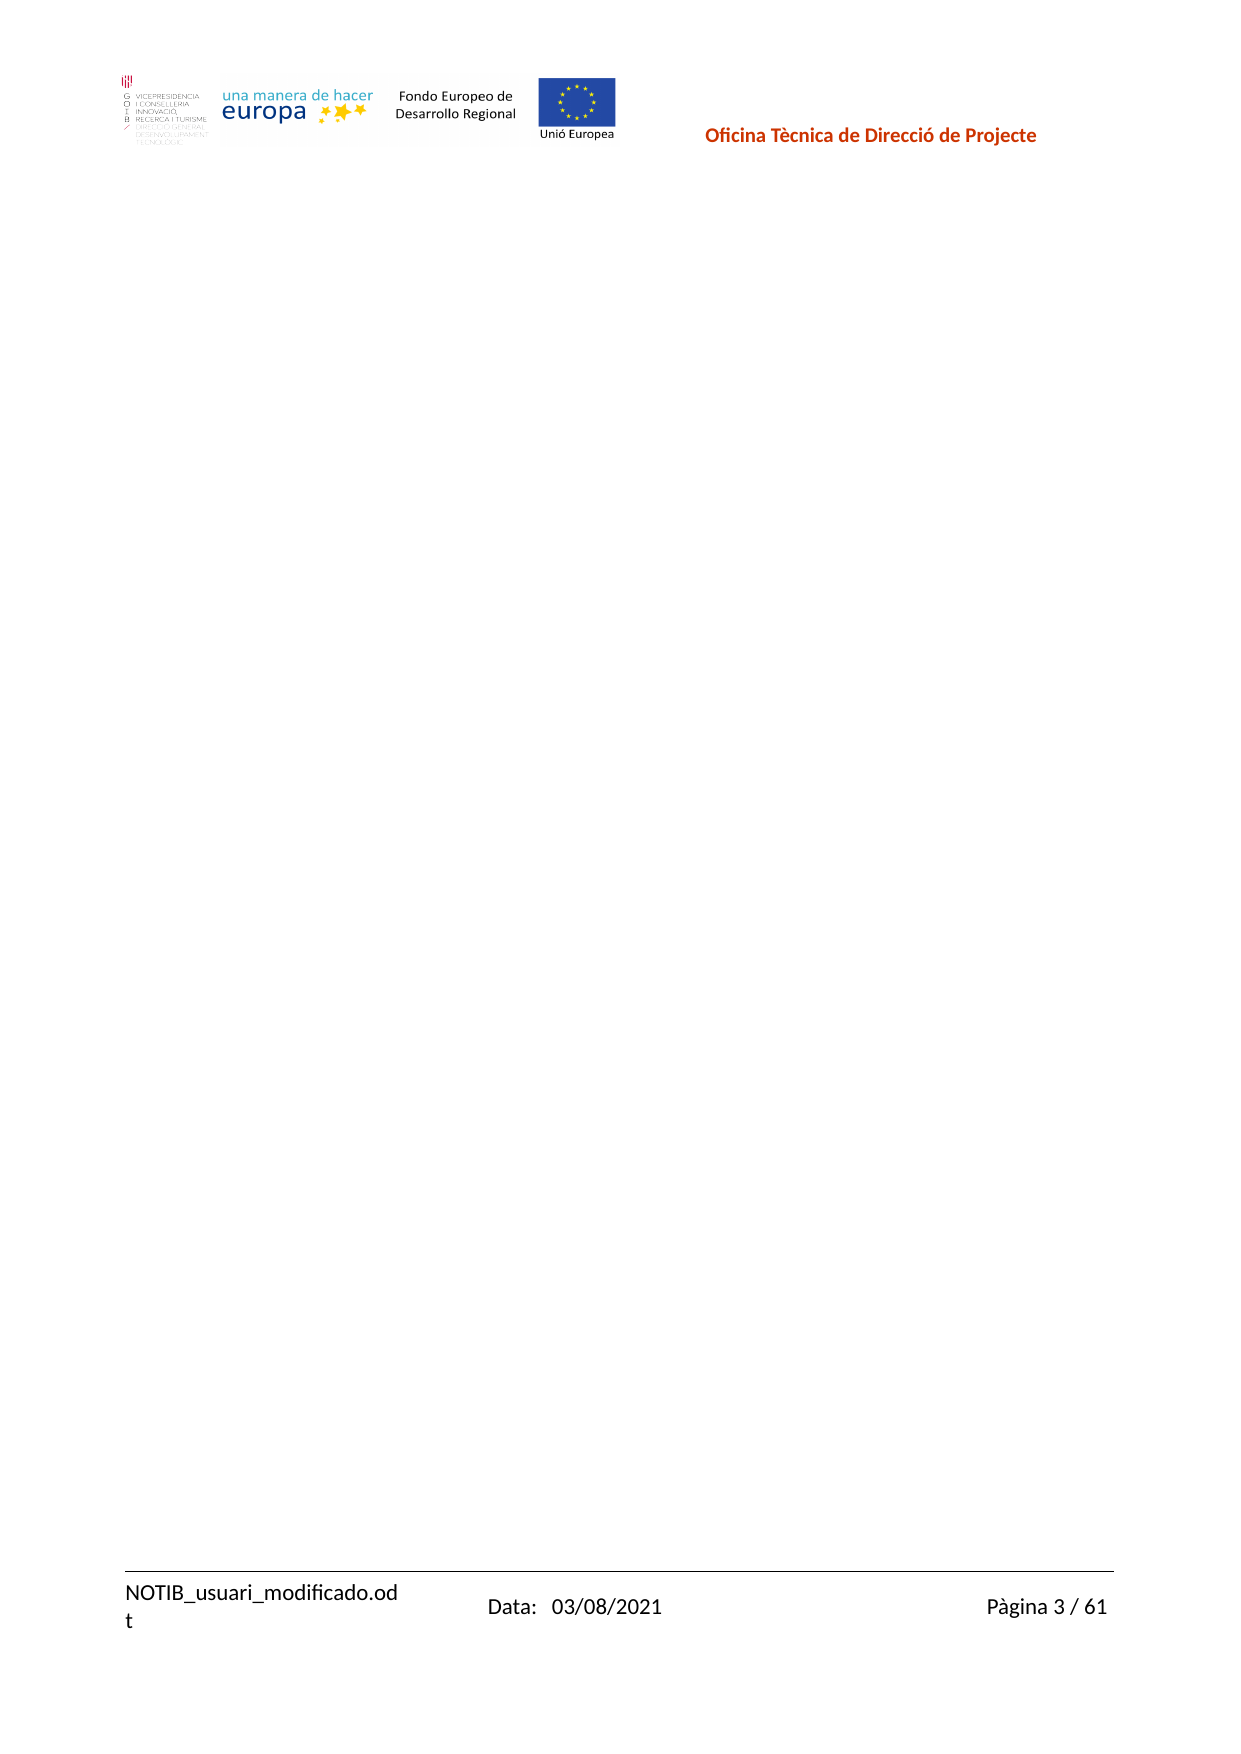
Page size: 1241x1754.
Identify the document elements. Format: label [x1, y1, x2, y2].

picture [118, 73, 213, 147]
picture [219, 73, 621, 147]
